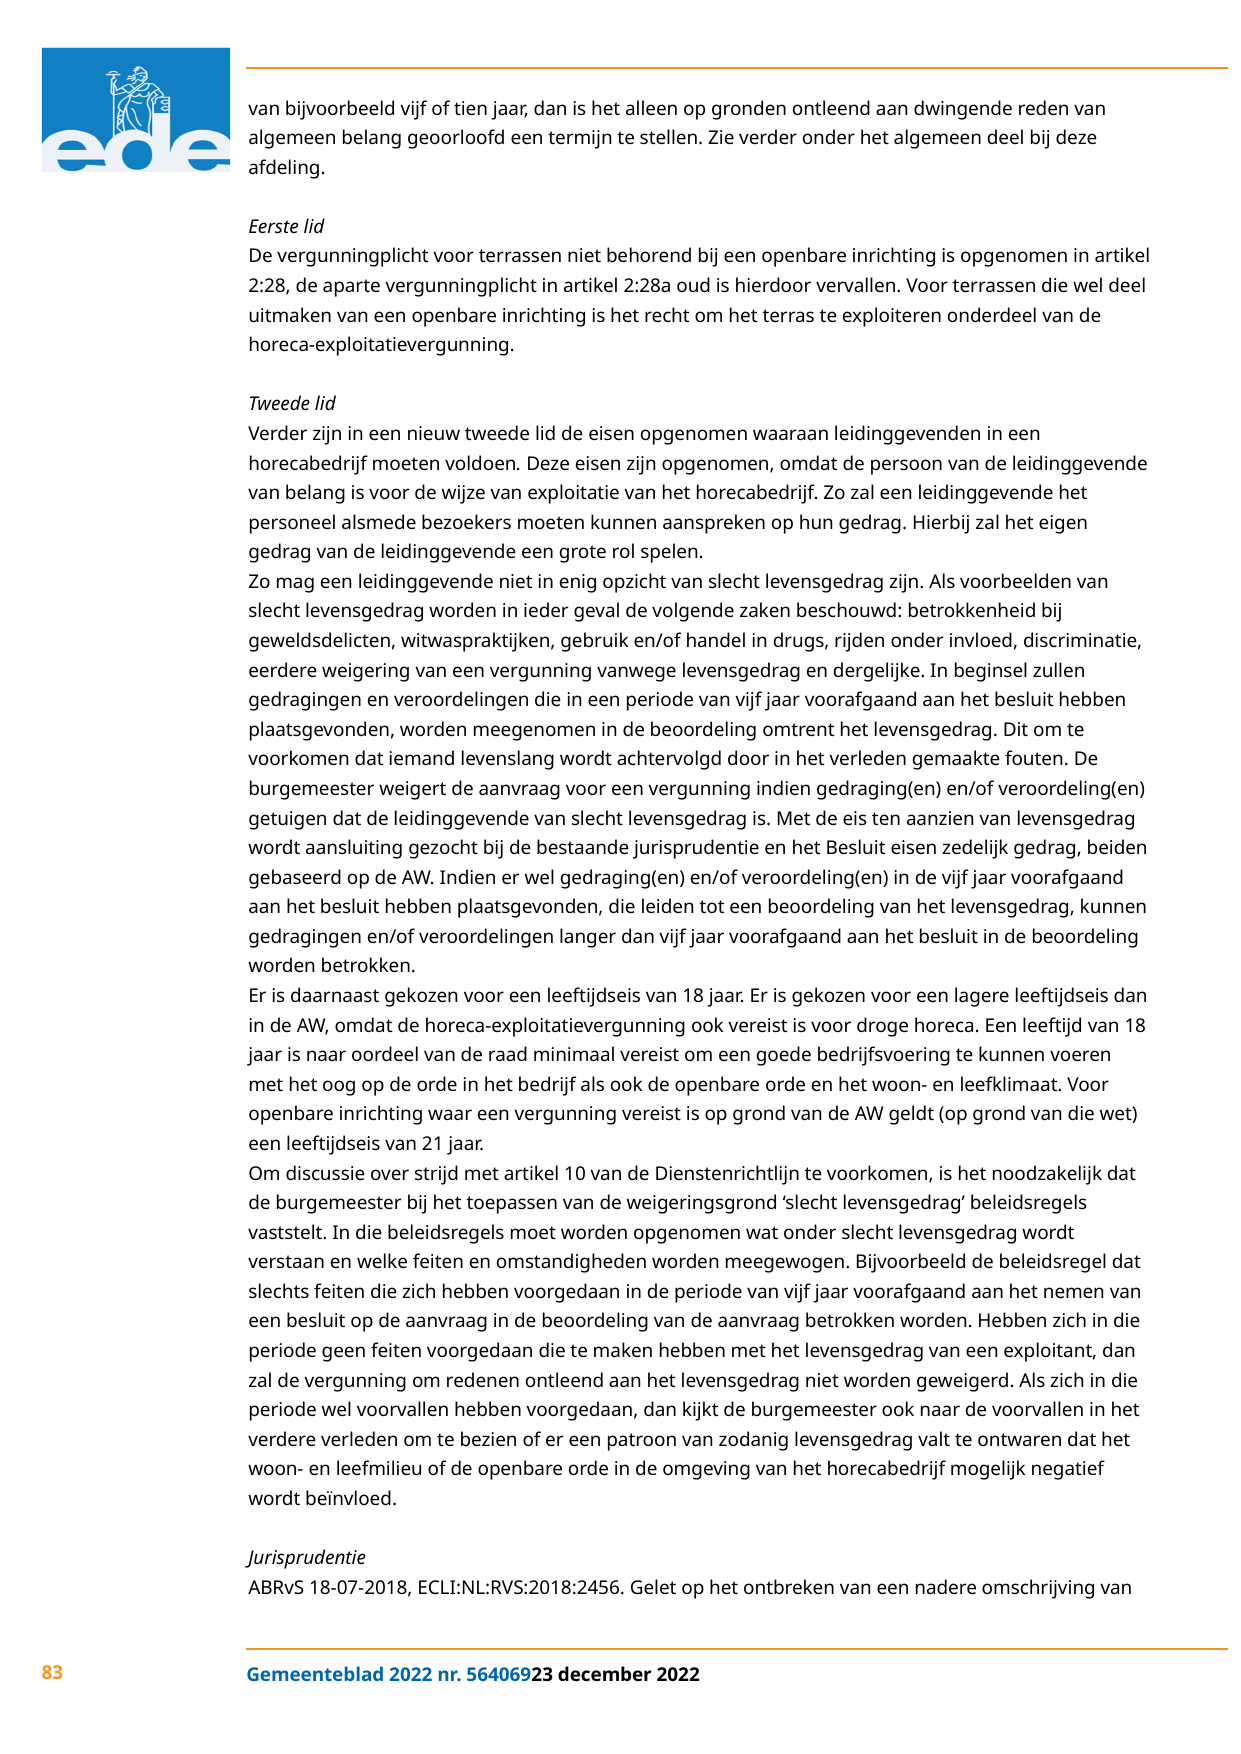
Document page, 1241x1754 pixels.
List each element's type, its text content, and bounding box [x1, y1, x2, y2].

text Jurisprudentie [248, 1544, 1152, 1570]
text Verder zijn in een nieuw tweede lid de eisen opgenomen waaraan leidinggevenden in een horecabedrijf moeten voldoen. Deze eisen zijn opgenomen, omdat de persoon van de leidinggevende van belang is voor de wijze van exploitatie van het horecabedrijf. Zo zal een leidinggevende het personeel alsmede bezoekers moeten kunnen aanspreken op hun gedrag. Hierbij zal het eigen gedrag van de leidinggevende een grote rol spelen. [248, 420, 1152, 564]
text Eerste lid [248, 213, 1152, 239]
text De vergunningplicht voor terrassen niet behorend bij een openbare inrichting is opgenomen in artikel 2:28, de aparte vergunningplicht in artikel 2:28a oud is hierdoor vervallen. Voor terrassen die wel deel uitmaken van een openbare inrichting is het recht om het terras te exploiteren onderdeel van de horeca-exploitatievergunning. [248, 243, 1152, 357]
text van bijvoorbeeld vijf of tien jaar, dan is het alleen op gronden ontleend aan dwingende reden van algemeen belang geoorloofd een termijn te stellen. Zie verder onder het algemeen deel bij deze afdeling. [248, 95, 1152, 180]
text Er is daarnaast gekozen voor een leeftijdseis van 18 jaar. Er is gekozen voor een lagere leeftijdseis dan in de AW, omdat de horeca-exploitatievergunning ook vereist is voor droge horeca. Een leeftijd van 18 jaar is naar oordeel van de raad minimaal vereist om een goede bedrijfsvoering te kunnen voeren met het oog op de orde in het bedrijf als ook de openbare orde en het woon- en leefklimaat. Voor openbare inrichting waar een vergunning vereist is op grond van de AW geldt (op grond van die wet) een leeftijdseis van 21 jaar. [248, 982, 1152, 1156]
text Om discussie over strijd met artikel 10 van de Dienstenrichtlijn te voorkomen, is het noodzakelijk dat de burgemeester bij het toepassen van de weigeringsgrond ‘slecht levensgedrag’ beleidsregels vaststelt. In die beleidsregels moet worden opgenomen wat onder slecht levensgedrag wordt verstaan en welke feiten en omstandigheden worden meegewogen. Bijvoorbeeld de beleidsregel dat slechts feiten die zich hebben voorgedaan in de periode van vijf jaar voorafgaand aan het nemen van een besluit op de aanvraag in de beoordeling van de aanvraag betrokken worden. Hebben zich in die periode geen feiten voorgedaan die te maken hebben met het levensgedrag van een exploitant, dan zal de vergunning om redenen ontleend aan het levensgedrag niet worden geweigerd. Als zich in die periode wel voorvallen hebben voorgedaan, dan kijkt de burgemeester ook naar de voorvallen in het verdere verleden om te bezien of er een patroon van zodanig levensgedrag valt te ontwaren dat het woon- en leefmilieu of de openbare orde in de omgeving van het horecabedrijf mogelijk negatief wordt beïnvloed. [248, 1160, 1152, 1511]
text ABRvS 18-07-2018, ECLI:NL:RVS:2018:2456. Gelet op het ontbreken van een nadere omschrijving van [248, 1574, 1152, 1600]
text Zo mag een leidinggevende niet in enig opzicht van slecht levensgedrag zijn. Als voorbeelden van slecht levensgedrag worden in ieder geval de volgende zaken beschouwd: betrokkenheid bij geweldsdelicten, witwaspraktijken, gebruik en/of handel in drugs, rijden onder invloed, discriminatie, eerdere weigering van een vergunning vanwege levensgedrag en dergelijke. In beginsel zullen gedragingen en veroordelingen die in een periode van vijf jaar voorafgaand aan het besluit hebben plaatsgevonden, worden meegenomen in de beoordeling omtrent het levensgedrag. Dit om te voorkomen dat iemand levenslang wordt achtervolgd door in het verleden gemaakte fouten. De burgemeester weigert de aanvraag voor een vergunning indien gedraging(en) en/of veroordeling(en) getuigen dat de leidinggevende van slecht levensgedrag is. Met de eis ten aanzien van levensgedrag wordt aansluiting gezocht bij de bestaande jurisprudentie en het Besluit eisen zedelijk gedrag, beiden gebaseerd op de AW. Indien er wel gedraging(en) en/of veroordeling(en) in de vijf jaar voorafgaand aan het besluit hebben plaatsgevonden, die leiden tot een beoordeling van het levensgedrag, kunnen gedragingen en/of veroordelingen langer dan vijf jaar voorafgaand aan het besluit in de beoordeling worden betrokken. [248, 568, 1152, 978]
text Tweede lid [248, 391, 1152, 416]
picture [41, 47, 231, 172]
